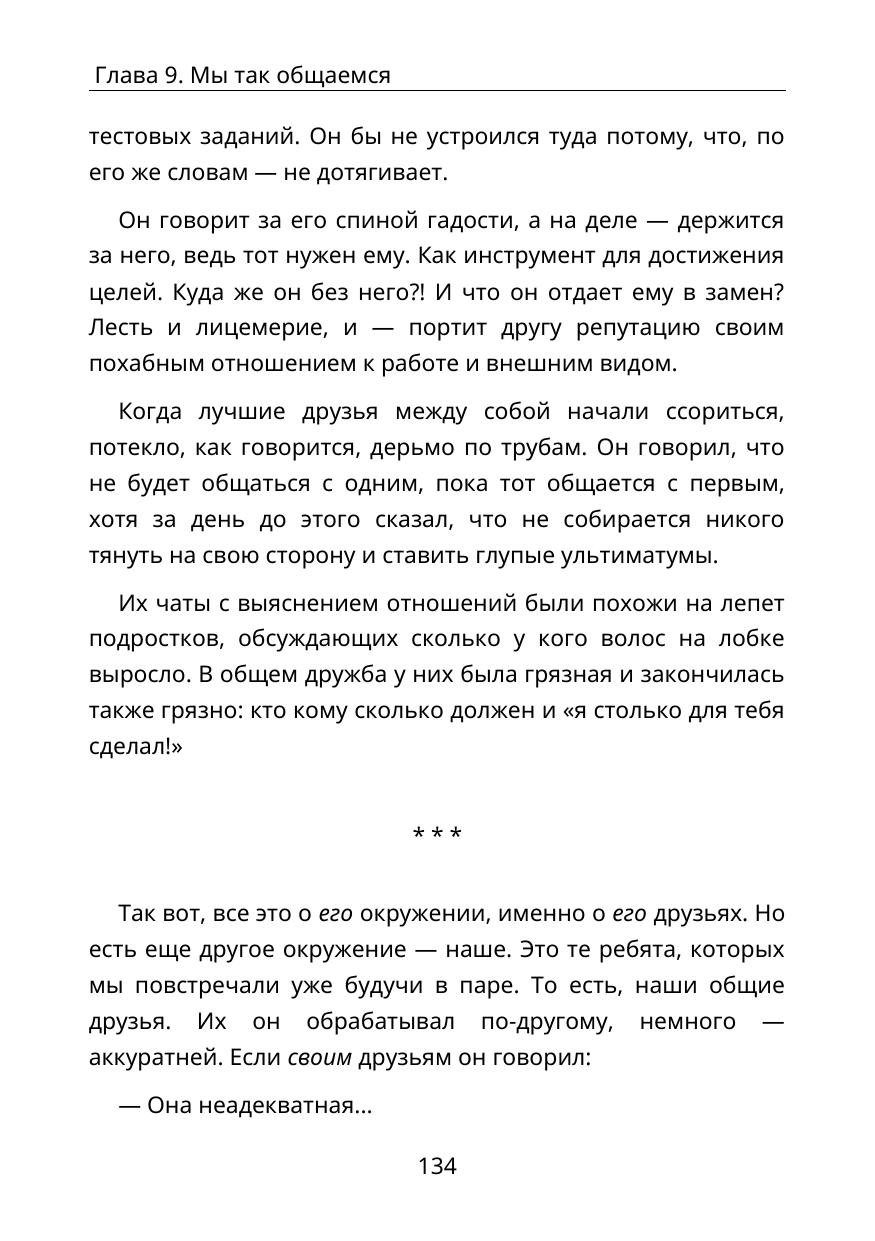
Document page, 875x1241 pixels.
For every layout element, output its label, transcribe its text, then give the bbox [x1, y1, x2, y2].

subtitle * * * [88, 819, 786, 851]
text Когда лучшие друзья между собой начали ссориться, потекло, как говорится, дерьмо по трубам. Он говорил, что не будет общаться с одним, пока тот общается с первым, хотя за день до этого сказал, что не собирается никого тянуть на свою сторону и ставить глупые ультиматумы. [88, 395, 786, 570]
text Их чаты с выяснением отношений были похожи на лепет подростков, обсуждающих сколько у кого волос на лобке выросло. В общем дружба у них была грязная и закончилась также грязно: кто кому сколько должен и «я столько для тебя сделал!» [88, 586, 786, 761]
text тестовых заданий. Он бы не устроился туда потому, что, по его же словам — не дотягивает. [88, 120, 786, 187]
text — Она неадекватная... [88, 1089, 786, 1120]
text Он говорит за его спиной гадости, а на деле — держится за него, ведь тот нужен ему. Как инструмент для достижения целей. Куда же он без него?! И что он отдает ему в замен? Лесть и лицемерие, и — портит другу репутацию своим похабным отношением к работе и внешним видом. [88, 203, 786, 378]
text Так вот, все это о его окружении, именно о его друзьях. Но есть еще другое окружение — наше. Это те ребята, которых мы повстречали уже будучи в паре. То есть, наши общие друзья. Их он обрабатывал по-другому, немного — аккуратней. Если своим друзьям он говорил: [88, 897, 786, 1072]
